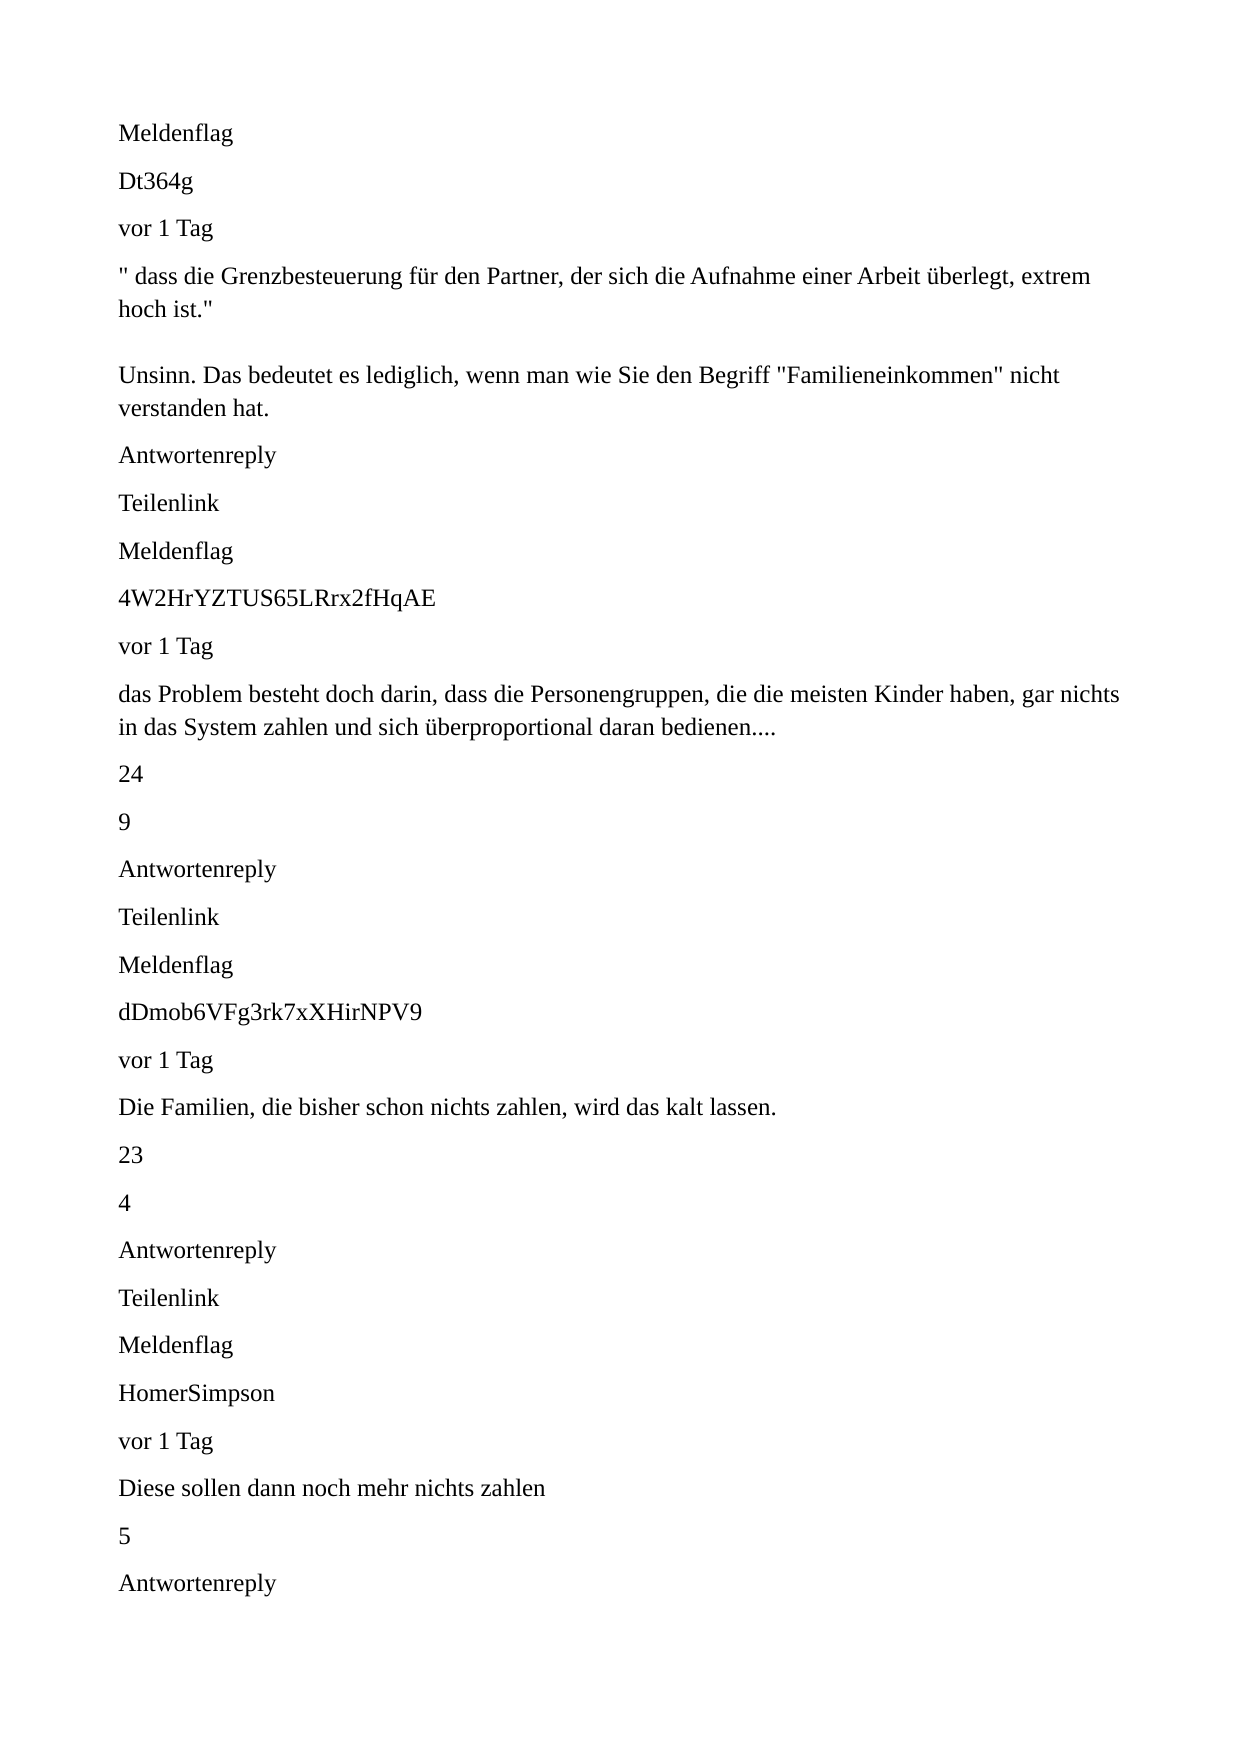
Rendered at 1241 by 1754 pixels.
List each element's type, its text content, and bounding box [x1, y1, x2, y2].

text Antwortenreply [118, 1235, 1122, 1264]
text " dass die Grenzbesteuerung für den Partner, der sich die Aufnahme einer Arbeit überlegt, extrem hoch ist." Unsinn. Das bedeutet es lediglich, wenn man wie Sie den Begriff "Familieneinkommen" nicht verstanden hat. [118, 261, 1122, 422]
text Antwortenreply [118, 441, 1122, 469]
text 23 [118, 1140, 1122, 1169]
text Teilenlink [118, 902, 1122, 931]
text vor 1 Tag [118, 1426, 1122, 1454]
text 9 [118, 807, 1122, 836]
text vor 1 Tag [118, 213, 1122, 242]
text Teilenlink [118, 488, 1122, 517]
text Antwortenreply [118, 1568, 1122, 1597]
text HomerSimpson [118, 1378, 1122, 1407]
text Meldenflag [118, 536, 1122, 564]
text Diese sollen dann noch mehr nichts zahlen [118, 1473, 1122, 1502]
text 4W2HrYZTUS65LRrx2fHqAE [118, 583, 1122, 612]
text Dt364g [118, 166, 1122, 194]
text Teilenlink [118, 1283, 1122, 1312]
text das Problem besteht doch darin, dass die Personengruppen, die die meisten Kinder haben, gar nichts in das System zahlen und sich überproportional daran bedienen.... [118, 679, 1122, 740]
text Meldenflag [118, 950, 1122, 978]
text dDmob6VFg3rk7xXHirNPV9 [118, 997, 1122, 1026]
text Meldenflag [118, 118, 1122, 147]
text 5 [118, 1521, 1122, 1550]
text Die Familien, die bisher schon nichts zahlen, wird das kalt lassen. [118, 1092, 1122, 1121]
text vor 1 Tag [118, 631, 1122, 660]
text vor 1 Tag [118, 1045, 1122, 1074]
text 24 [118, 759, 1122, 788]
text 4 [118, 1188, 1122, 1216]
text Antwortenreply [118, 854, 1122, 883]
text Meldenflag [118, 1331, 1122, 1359]
